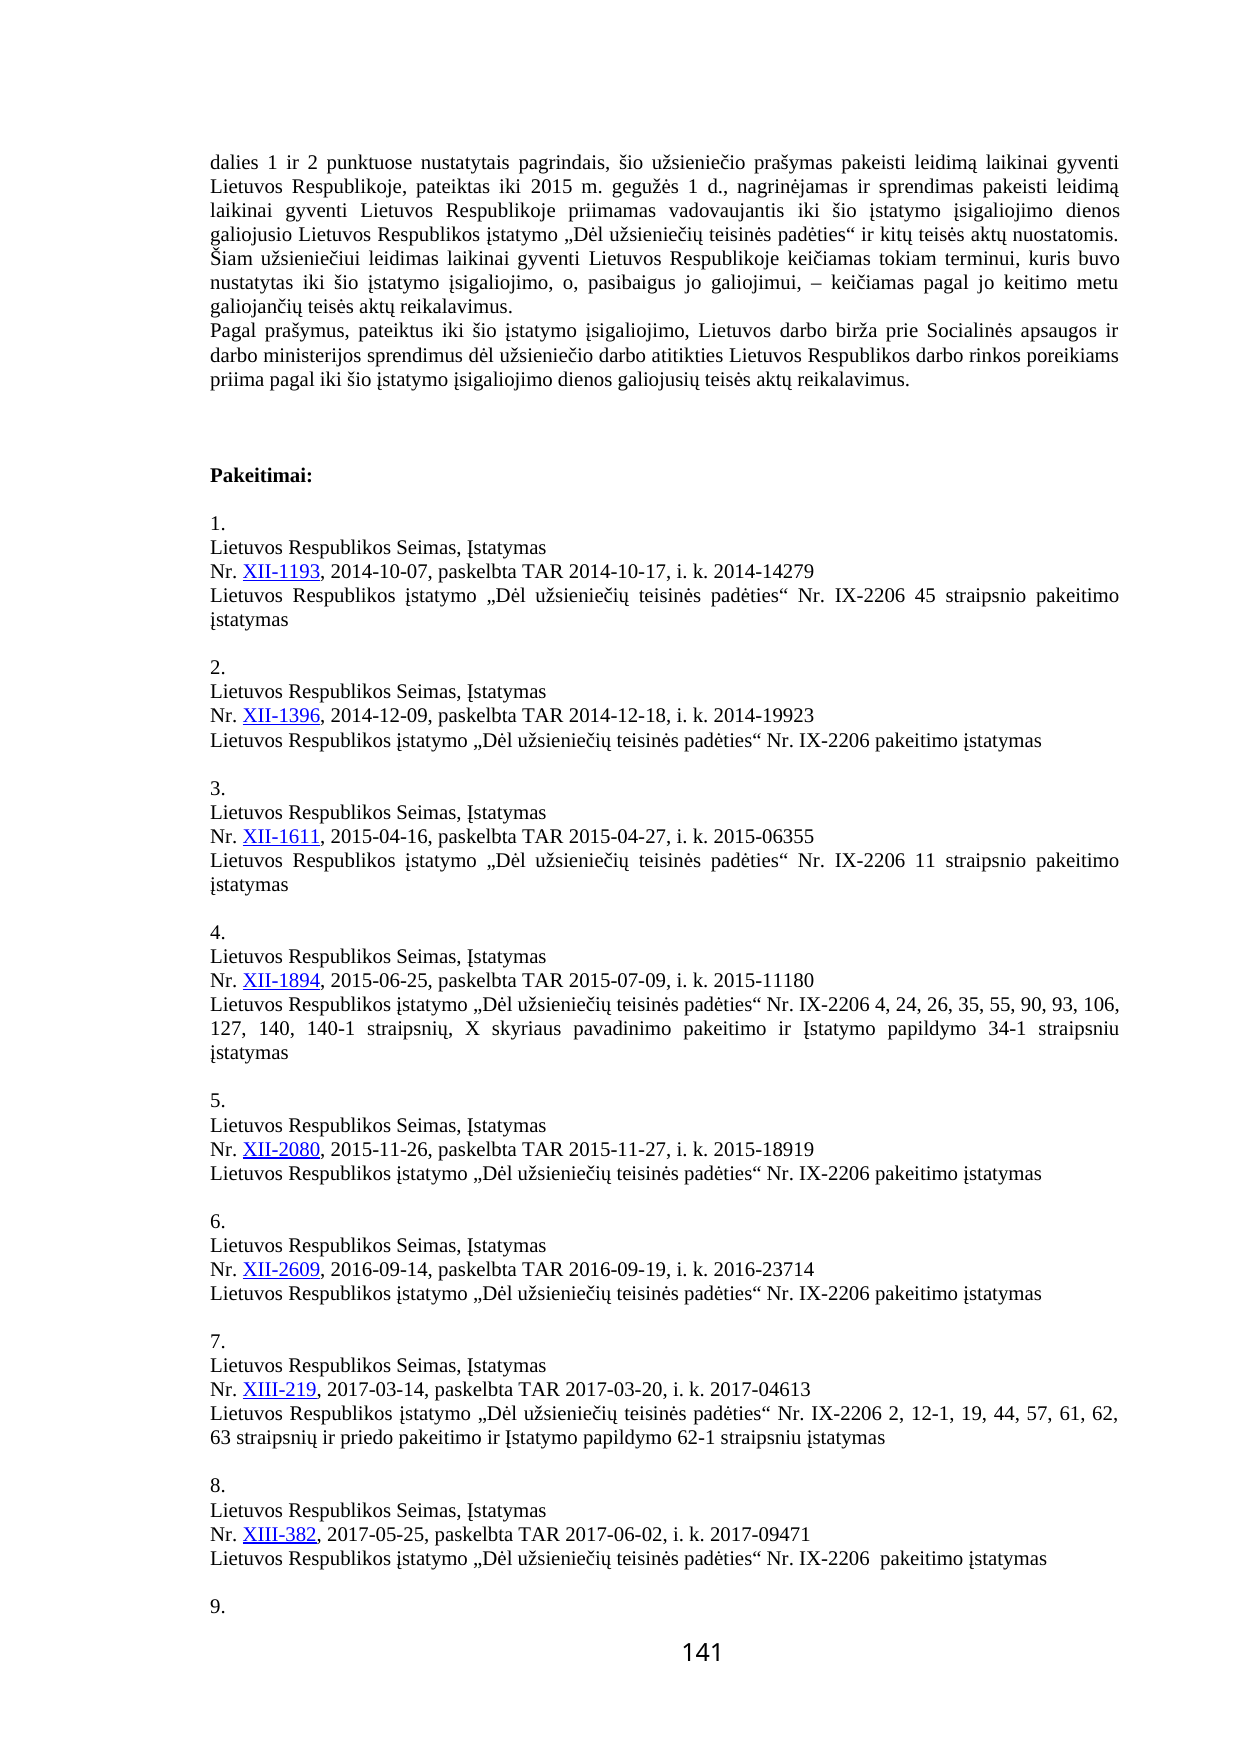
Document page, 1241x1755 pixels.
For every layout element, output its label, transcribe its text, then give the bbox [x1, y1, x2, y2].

text Lietuvos Respublikos Seimas, Įstatymas [210, 800, 1120, 824]
text Nr. XIII-382, 2017-05-25, paskelbta TAR 2017-06-02, i. k. 2017-09471 [210, 1522, 1120, 1546]
text Nr. XII-1611, 2015-04-16, paskelbta TAR 2015-04-27, i. k. 2015-06355 [210, 824, 1120, 848]
text 7. [210, 1329, 1120, 1353]
text Lietuvos Respublikos įstatymo „Dėl užsieniečių teisinės padėties“ Nr. IX-2206 4, 24, 26, 35, 55, 90, 93, 106, 127, 140, 140-1 straipsnių, X skyriaus pavadinimo pakeitimo ir Įstatymo papildymo 34-1 straipsniu įstatymas [210, 992, 1120, 1064]
text Lietuvos Respublikos Seimas, Įstatymas [210, 679, 1120, 703]
text Pakeitimai: [210, 463, 1120, 487]
text 1. [210, 511, 1120, 535]
text 9. [210, 1594, 1120, 1618]
text Nr. XII-2609, 2016-09-14, paskelbta TAR 2016-09-19, i. k. 2016-23714 [210, 1257, 1120, 1281]
text Lietuvos Respublikos įstatymo „Dėl užsieniečių teisinės padėties“ Nr. IX-2206 pakeitimo įstatymas [210, 1546, 1120, 1570]
text Lietuvos Respublikos Seimas, Įstatymas [210, 1112, 1120, 1137]
text Lietuvos Respublikos įstatymo „Dėl užsieniečių teisinės padėties“ Nr. IX-2206 pakeitimo įstatymas [210, 1161, 1120, 1185]
text dalies 1 ir 2 punktuose nustatytais pagrindais, šio užsieniečio prašymas pakeisti leidimą laikinai gyventi Lietuvos Respublikoje, pateiktas iki 2015 m. gegužės 1 d., nagrinėjamas ir sprendimas pakeisti leidimą laikinai gyventi Lietuvos Respublikoje priimamas vadovaujantis iki šio įstatymo įsigaliojimo dienos galiojusio Lietuvos Respublikos įstatymo „Dėl užsieniečių teisinės padėties“ ir kitų teisės aktų nuostatomis. Šiam užsieniečiui leidimas laikinai gyventi Lietuvos Respublikoje keičiamas tokiam terminui, kuris buvo nustatytas iki šio įstatymo įsigaliojimo, o, pasibaigus jo galiojimui, – keičiamas pagal jo keitimo metu galiojančių teisės aktų reikalavimus. [210, 150, 1120, 318]
text Nr. XII-1894, 2015-06-25, paskelbta TAR 2015-07-09, i. k. 2015-11180 [210, 968, 1120, 992]
text 8. [210, 1473, 1120, 1497]
text Lietuvos Respublikos įstatymo „Dėl užsieniečių teisinės padėties“ Nr. IX-2206 pakeitimo įstatymas [210, 727, 1120, 752]
text Lietuvos Respublikos Seimas, Įstatymas [210, 1233, 1120, 1257]
text Nr. XII-1396, 2014-12-09, paskelbta TAR 2014-12-18, i. k. 2014-19923 [210, 703, 1120, 727]
text Lietuvos Respublikos įstatymo „Dėl užsieniečių teisinės padėties“ Nr. IX-2206 45 straipsnio pakeitimo įstatymas [210, 583, 1120, 631]
text Nr. XIII-219, 2017-03-14, paskelbta TAR 2017-03-20, i. k. 2017-04613 [210, 1377, 1120, 1401]
text Lietuvos Respublikos Seimas, Įstatymas [210, 1497, 1120, 1522]
text Lietuvos Respublikos Seimas, Įstatymas [210, 535, 1120, 559]
text 5. [210, 1088, 1120, 1112]
text 6. [210, 1209, 1120, 1233]
text Nr. XII-2080, 2015-11-26, paskelbta TAR 2015-11-27, i. k. 2015-18919 [210, 1137, 1120, 1161]
text Lietuvos Respublikos Seimas, Įstatymas [210, 944, 1120, 968]
text Nr. XII-1193, 2014-10-07, paskelbta TAR 2014-10-17, i. k. 2014-14279 [210, 559, 1120, 583]
text 4. [210, 920, 1120, 944]
text Lietuvos Respublikos įstatymo „Dėl užsieniečių teisinės padėties“ Nr. IX-2206 pakeitimo įstatymas [210, 1281, 1120, 1305]
text Pagal prašymus, pateiktus iki šio įstatymo įsigaliojimo, Lietuvos darbo birža prie Socialinės apsaugos ir darbo ministerijos sprendimus dėl užsieniečio darbo atitikties Lietuvos Respublikos darbo rinkos poreikiams priima pagal iki šio įstatymo įsigaliojimo dienos galiojusių teisės aktų reikalavimus. [210, 318, 1120, 391]
text Lietuvos Respublikos įstatymo „Dėl užsieniečių teisinės padėties“ Nr. IX-2206 2, 12-1, 19, 44, 57, 61, 62, 63 straipsnių ir priedo pakeitimo ir Įstatymo papildymo 62-1 straipsniu įstatymas [210, 1401, 1120, 1449]
text 2. [210, 655, 1120, 679]
text Lietuvos Respublikos Seimas, Įstatymas [210, 1353, 1120, 1377]
text Lietuvos Respublikos įstatymo „Dėl užsieniečių teisinės padėties“ Nr. IX-2206 11 straipsnio pakeitimo įstatymas [210, 848, 1120, 896]
text 3. [210, 776, 1120, 800]
